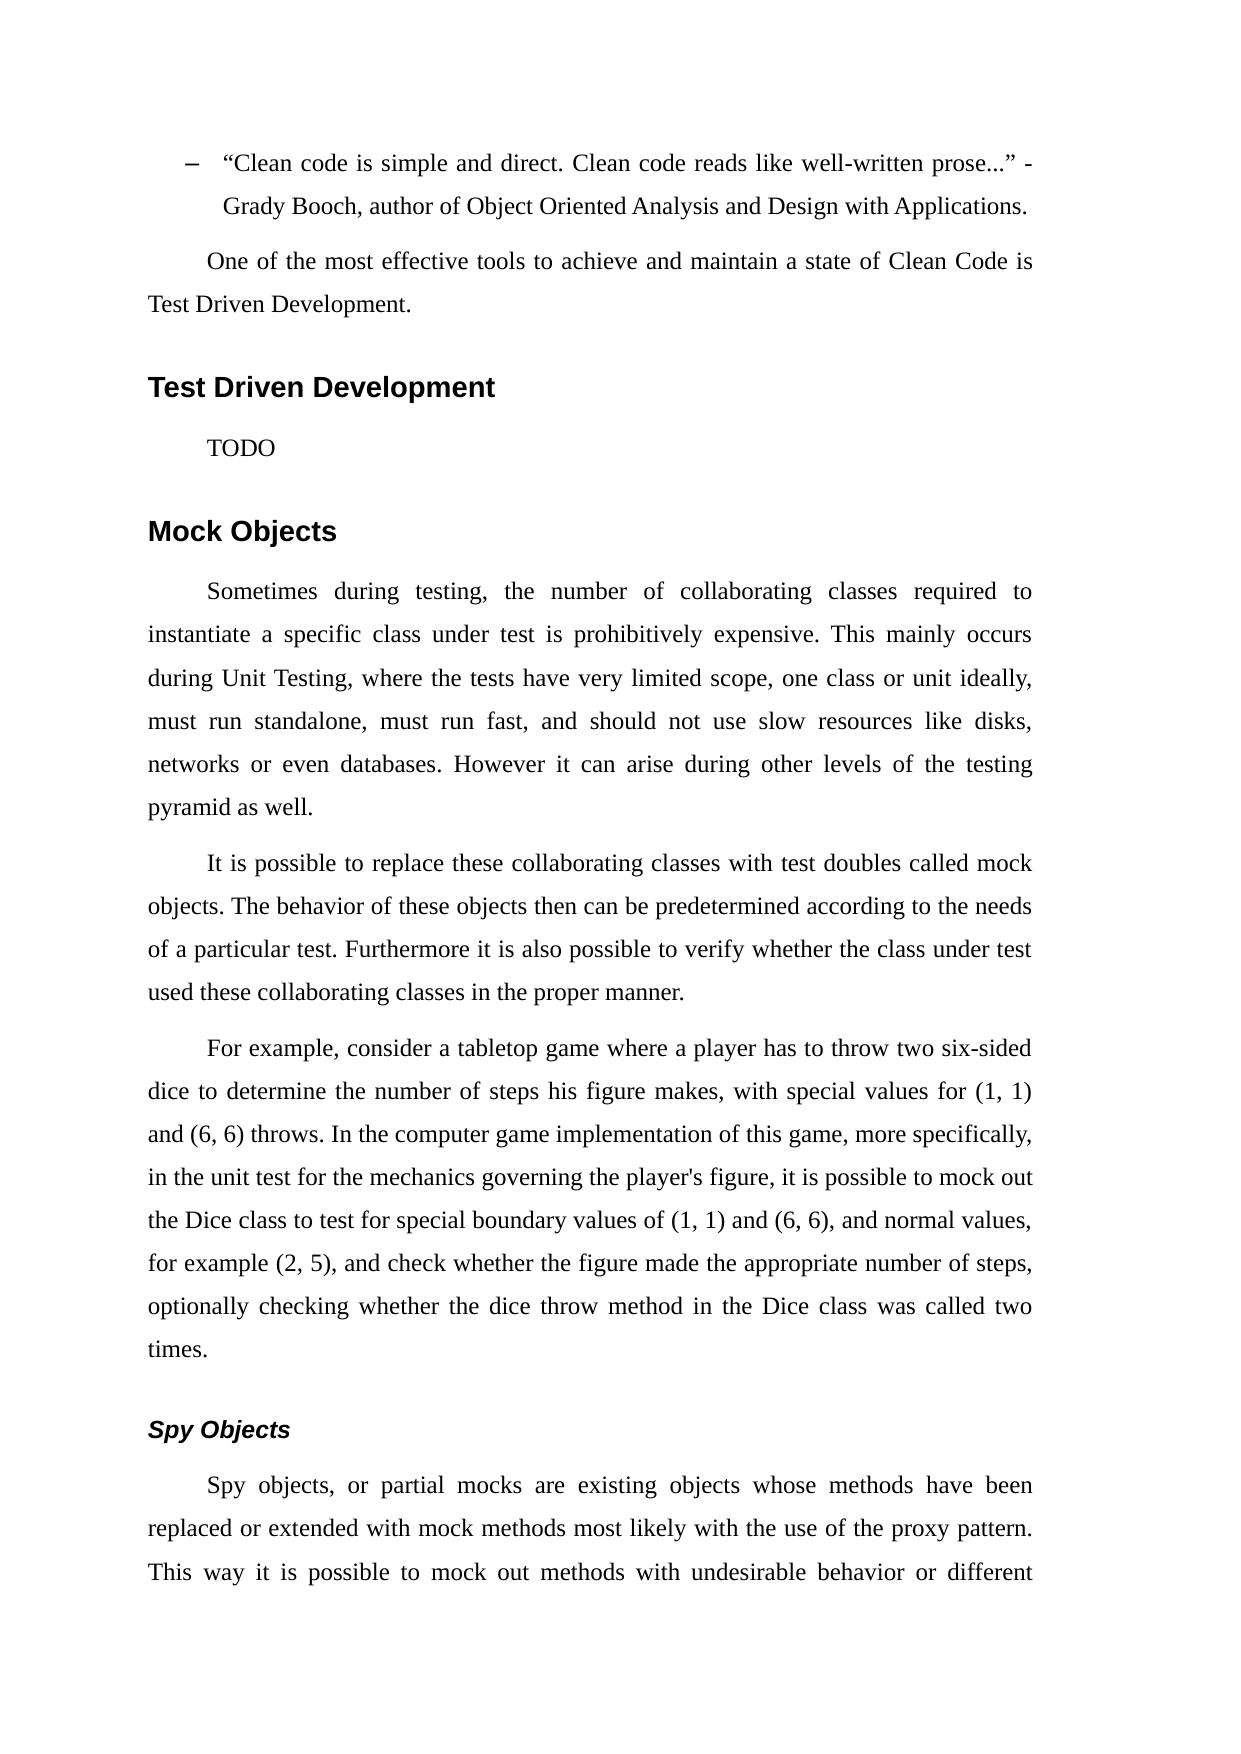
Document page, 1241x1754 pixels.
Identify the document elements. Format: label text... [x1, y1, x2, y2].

subtitle Mock Objects [148, 513, 1033, 547]
text Sometimes during testing, the number of collaborating classes required to instantiate a specific class under test is prohibitively expensive. This mainly occurs during Unit Testing, where the tests have very limited scope, one class or unit ideally, must run standalone, must run fast, and should not use slow resources like disks, networks or even databases. However it can arise during other levels of the testing pyramid as well. [148, 576, 1033, 821]
list “Clean code is simple and direct. Clean code reads like well-written prose...” - Grady Booch, author of Object Oriented Analysis and Design with Applications. [185, 148, 1033, 219]
text Spy objects, or partial mocks are existing objects whose methods have been replaced or extended with mock methods most likely with the use of the proxy pattern. This way it is possible to mock out methods with undesirable behavior or different [148, 1470, 1033, 1585]
text One of the most effective tools to achieve and maintain a state of Clean Code is Test Driven Development. [148, 246, 1033, 318]
text It is possible to replace these collaborating classes with test doubles called mock objects. The behavior of these objects then can be predetermined according to the needs of a particular test. Furthermore it is also possible to verify whether the class under test used these collaborating classes in the proper manner. [148, 848, 1033, 1006]
text For example, consider a tabletop game where a player has to throw two six-sided dice to determine the number of steps his figure makes, with special values for (1, 1) and (6, 6) throws. In the computer game implementation of this game, more specifically, in the unit test for the mechanics governing the player's figure, it is possible to mock out the Dice class to test for special boundary values of (1, 1) and (6, 6), and normal values, for example (2, 5), and check whether the figure made the appropriate number of steps, optionally checking whether the dice throw method in the Dice class was called two times. [148, 1033, 1033, 1363]
text TODO [148, 433, 1033, 462]
subtitle Spy Objects [148, 1415, 1033, 1444]
subtitle Test Driven Development [148, 370, 1033, 404]
